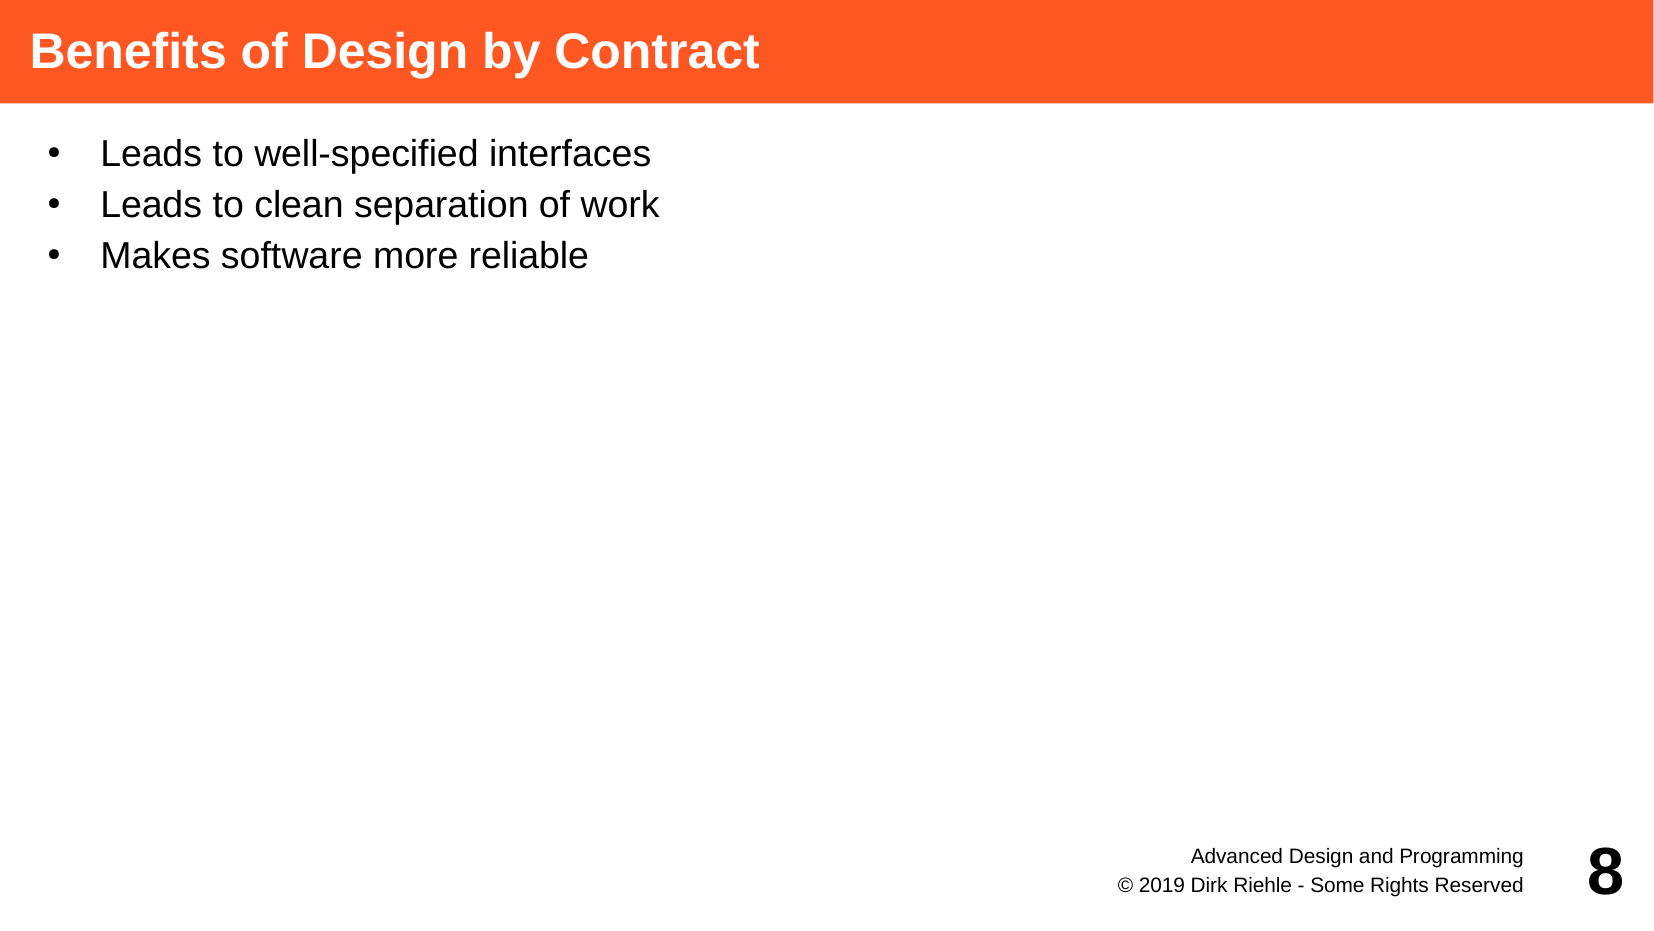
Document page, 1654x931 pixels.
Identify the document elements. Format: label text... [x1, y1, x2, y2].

list Leads to well-specified interfaces Leads to clean separation of work Makes software more reliable [29, 132, 1625, 813]
title Benefits of Design by Contract [0, 0, 1654, 104]
